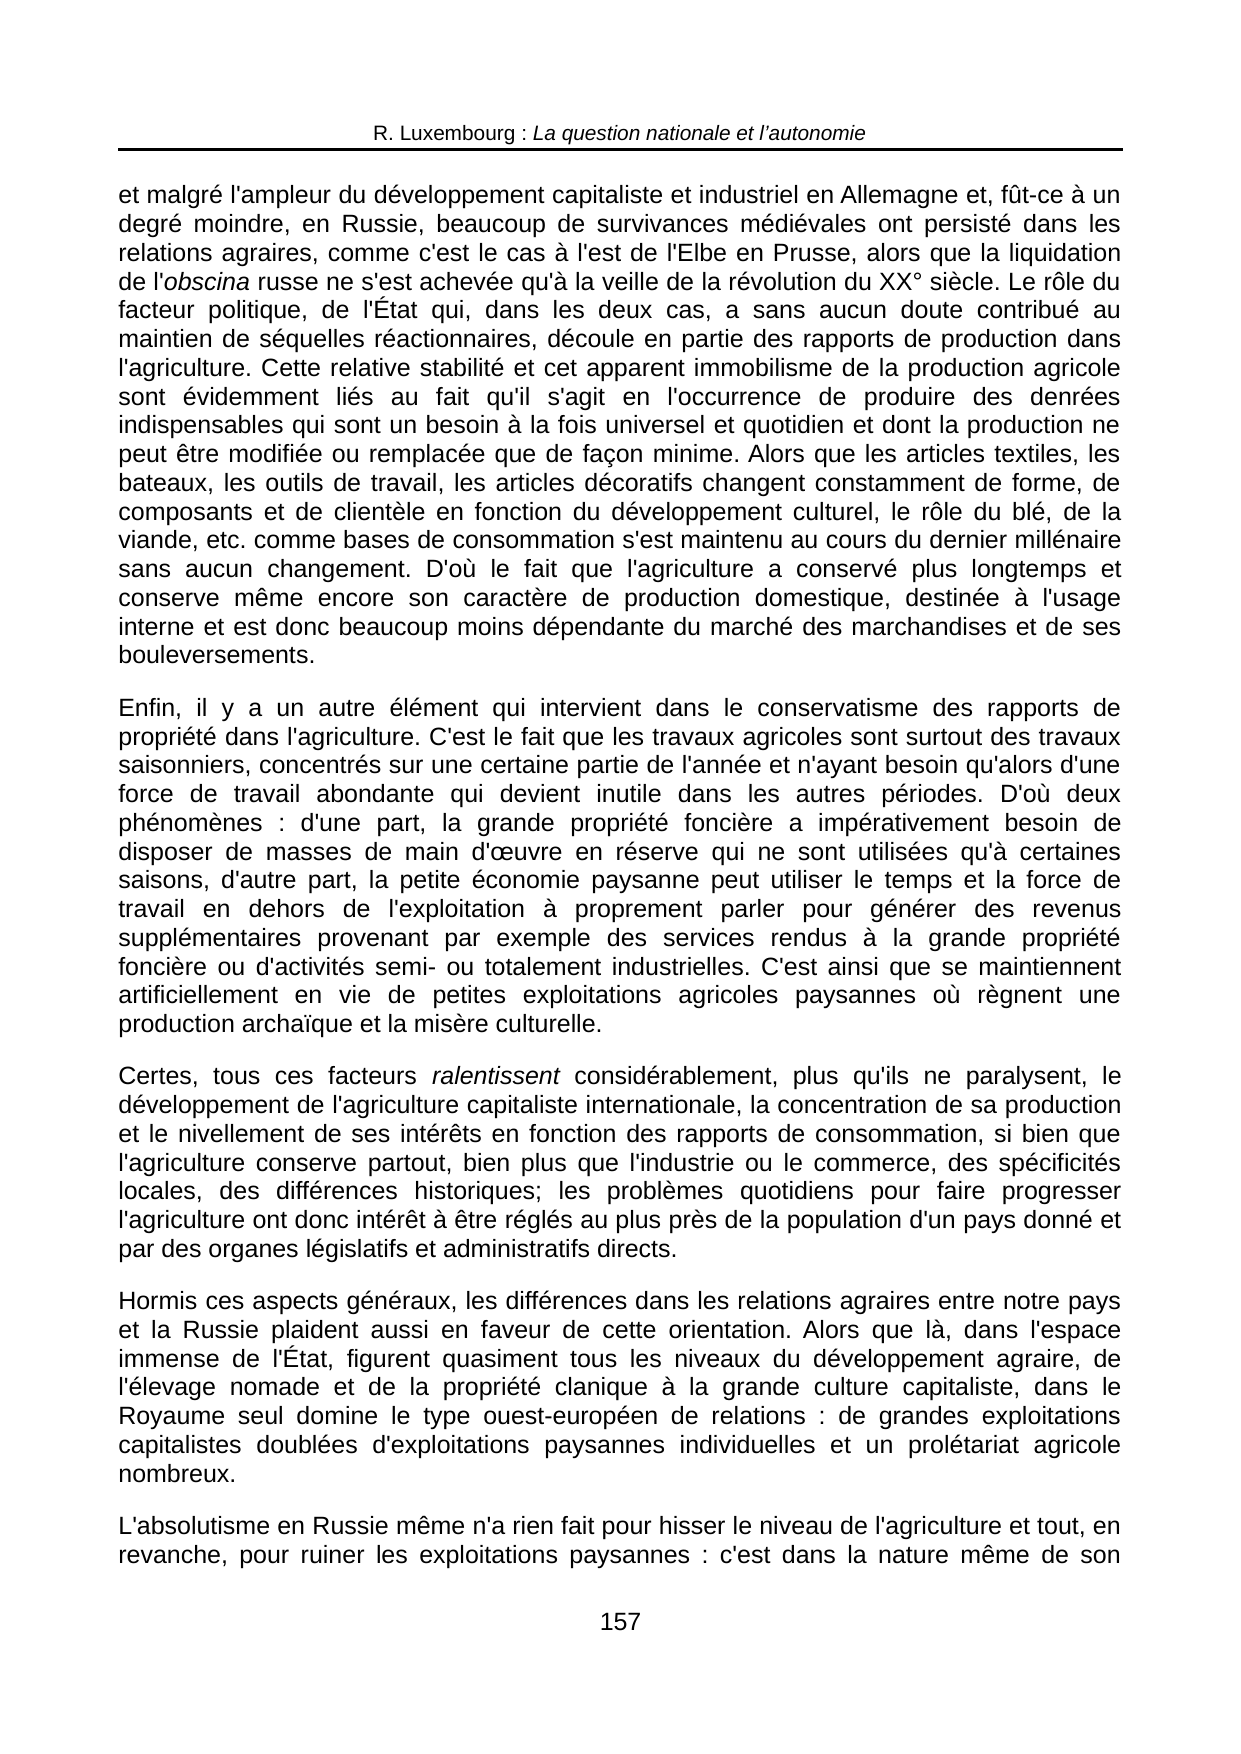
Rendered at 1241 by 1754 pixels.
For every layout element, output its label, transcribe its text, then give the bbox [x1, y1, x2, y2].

text L'absolutisme en Russie même n'a rien fait pour hisser le niveau de l'agriculture et tout, en revanche, pour ruiner les exploitations paysannes : c'est dans la nature même de son [118, 1511, 1123, 1568]
text et malgré l'ampleur du développement capitaliste et industriel en Allemagne et, fût-ce à un degré moindre, en Russie, beaucoup de survivances médiévales ont persisté dans les relations agraires, comme c'est le cas à l'est de l'Elbe en Prusse, alors que la liquidation de l'obscina russe ne s'est achevée qu'à la veille de la révolution du XX° siècle. Le rôle du facteur politique, de l'État qui, dans les deux cas, a sans aucun doute contribué au maintien de séquelles réactionnaires, découle en partie des rapports de production dans l'agriculture. Cette relative stabilité et cet apparent immobilisme de la production agricole sont évidemment liés au fait qu'il s'agit en l'occurrence de produire des denrées indispensables qui sont un besoin à la fois universel et quotidien et dont la production ne peut être modifiée ou remplacée que de façon minime. Alors que les articles textiles, les bateaux, les outils de travail, les articles décoratifs changent constamment de forme, de composants et de clientèle en fonction du développement culturel, le rôle du blé, de la viande, etc. comme bases de consommation s'est maintenu au cours du dernier millénaire sans aucun changement. D'où le fait que l'agriculture a conservé plus longtemps et conserve même encore son caractère de production domestique, destinée à l'usage interne et est donc beaucoup moins dépendante du marché des marchandises et de ses bouleversements. [118, 181, 1123, 669]
text Hormis ces aspects généraux, les différences dans les relations agraires entre notre pays et la Russie plaident aussi en faveur de cette orientation. Alors que là, dans l'espace immense de l'État, figurent quasiment tous les niveaux du développement agraire, de l'élevage nomade et de la propriété clanique à la grande culture capitaliste, dans le Royaume seul domine le type ouest-européen de relations : de grandes exploitations capitalistes doublées d'exploitations paysannes individuelles et un prolétariat agricole nombreux. [118, 1286, 1123, 1487]
text Certes, tous ces facteurs ralentissent considérablement, plus qu'ils ne paralysent, le développement de l'agriculture capitaliste internationale, la concentration de sa production et le nivellement de ses intérêts en fonction des rapports de consommation, si bien que l'agriculture conserve partout, bien plus que l'industrie ou le commerce, des spécificités locales, des différences historiques; les problèmes quotidiens pour faire progresser l'agriculture ont donc intérêt à être réglés au plus près de la population d'un pays donné et par des organes législatifs et administratifs directs. [118, 1061, 1123, 1263]
text Enfin, il y a un autre élément qui intervient dans le conservatisme des rapports de propriété dans l'agriculture. C'est le fait que les travaux agricoles sont surtout des travaux saisonniers, concentrés sur une certaine partie de l'année et n'ayant besoin qu'alors d'une force de travail abondante qui devient inutile dans les autres périodes. D'où deux phénomènes : d'une part, la grande propriété foncière a impérativement besoin de disposer de masses de main d'œuvre en réserve qui ne sont utilisées qu'à certaines saisons, d'autre part, la petite économie paysanne peut utiliser le temps et la force de travail en dehors de l'exploitation à proprement parler pour générer des revenus supplémentaires provenant par exemple des services rendus à la grande propriété foncière ou d'activités semi- ou totalement industrielles. C'est ainsi que se maintiennent artificiellement en vie de petites exploitations agricoles paysannes où règnent une production archaïque et la misère culturelle. [118, 693, 1123, 1038]
